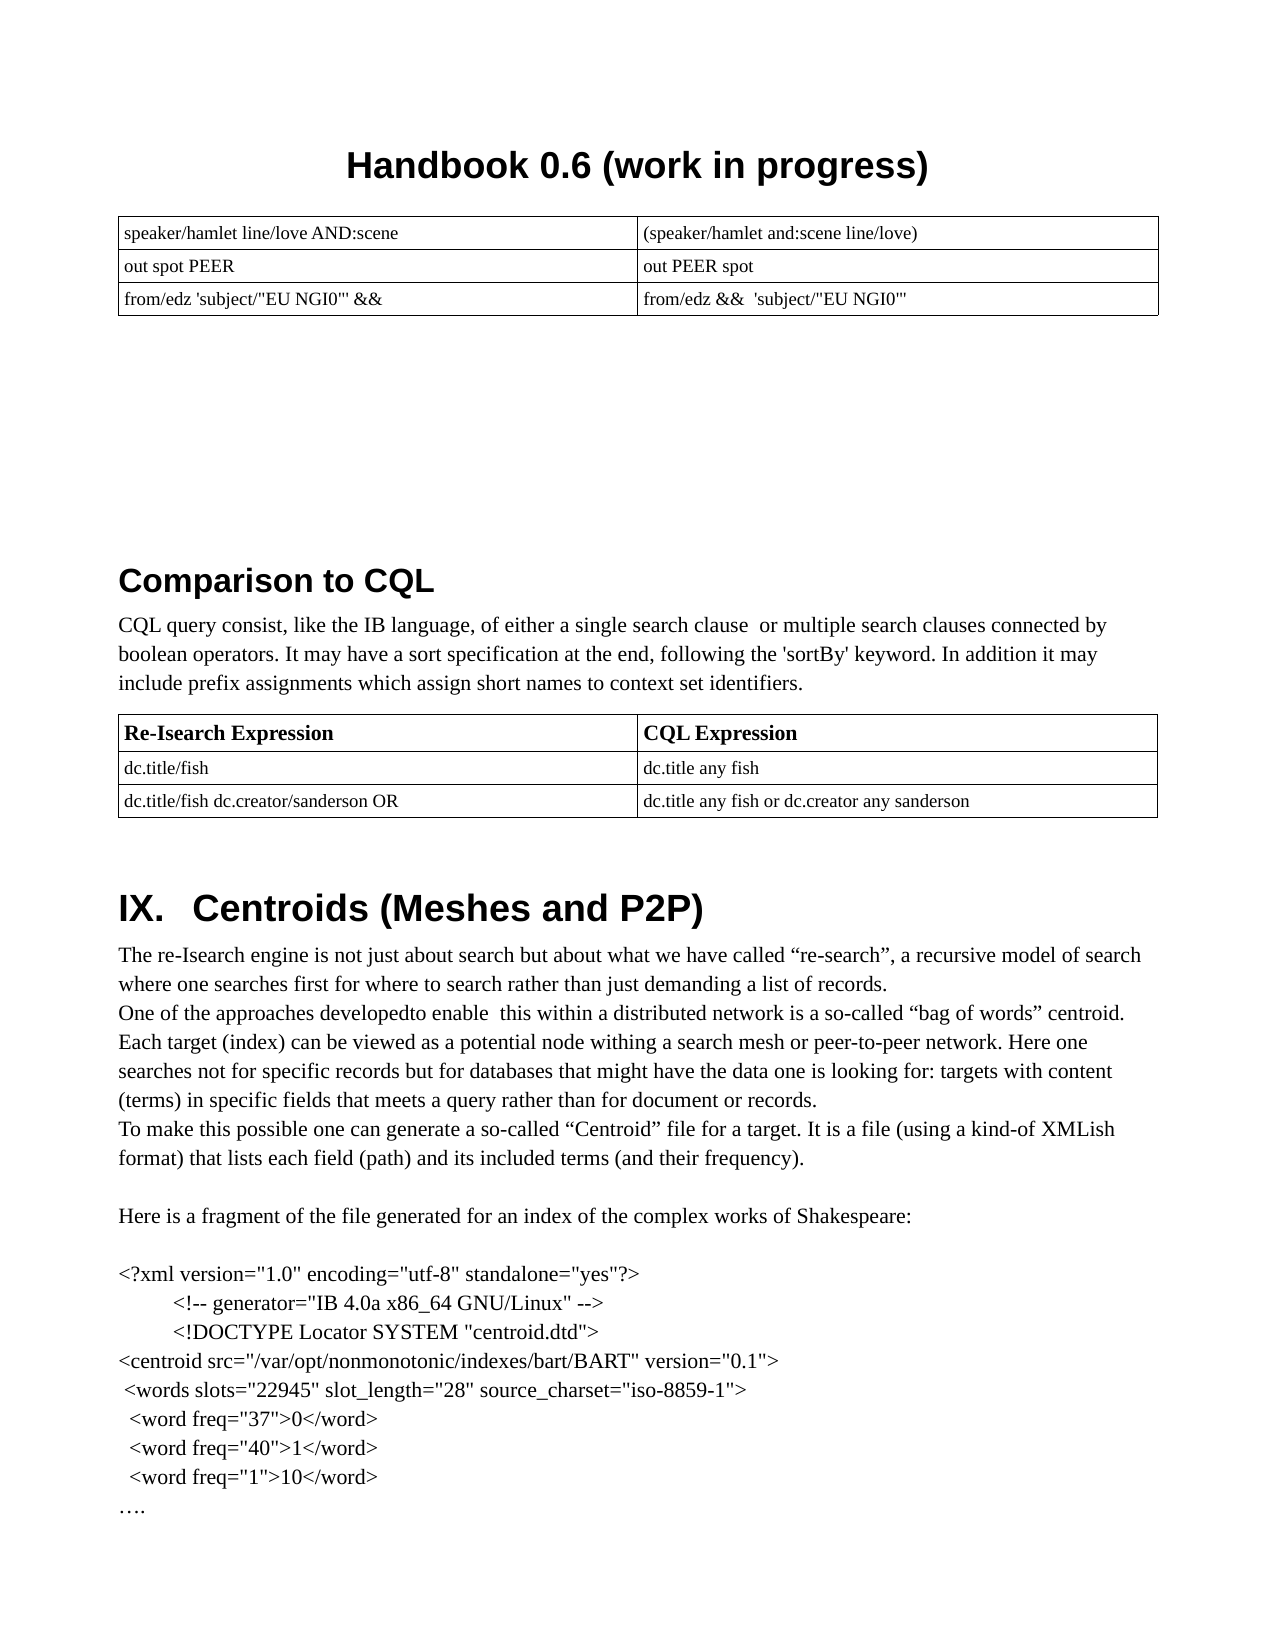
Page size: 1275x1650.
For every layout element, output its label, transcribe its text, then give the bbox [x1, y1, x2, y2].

table_cell dc.title any fish [638, 752, 1157, 784]
table_cell from/edz 'subject/"EU NGI0"' && [119, 283, 637, 315]
text To make this possible one can generate a so-called “Centroid” file for a target. It is a file (using a kind-of XMLish format) that lists each field (path) and its included terms (and their frequency). [118, 1116, 1157, 1170]
table_cell dc.title/fish dc.creator/sanderson OR [119, 785, 637, 817]
table_cell from/edz && 'subject/"EU NGI0"' [638, 283, 1158, 315]
table_cell dc.title/fish [119, 752, 637, 784]
text <centroid src="/var/opt/nonmonotonic/indexes/bart/BART" version="0.1"> [118, 1348, 1157, 1373]
text <words slots="22945" slot_length="28" source_charset="iso-8859-1"> [118, 1377, 1157, 1402]
subtitle Comparison to CQL [118, 561, 1157, 600]
text <!DOCTYPE Locator SYSTEM "centroid.dtd"> [118, 1319, 1157, 1344]
table_cell out PEER spot [638, 250, 1158, 282]
text One of the approaches developedto enable this within a distributed network is a so-called “bag of words” centroid. Each target (index) can be viewed as a potential node withing a search mesh or peer-to-peer network. Here one searches not for specific records but for databases that might have the data one is looking for: targets with content (terms) in specific fields that meets a query rather than for document or records. [118, 1000, 1157, 1112]
table_cell out spot PEER [119, 250, 637, 282]
text <!-- generator="IB 4.0a x86_64 GNU/Linux" --> [118, 1290, 1157, 1315]
text CQL query consist, like the IB language, of either a single search clause or multiple search clauses connected by boolean operators. It may have a sort specification at the end, following the 'sortBy' keyword. In addition it may include prefix assignments which assign short names to context set identifiers. [118, 612, 1157, 695]
table_header Re-Isearch Expression [119, 715, 637, 751]
text Here is a fragment of the file generated for an index of the complex works of Shakespeare: [118, 1203, 1157, 1228]
table_header CQL Expression [638, 715, 1157, 751]
text <word freq="40">1</word> [118, 1435, 1157, 1460]
table_cell speaker/hamlet line/love AND:scene [119, 217, 637, 249]
table_cell dc.title any fish or dc.creator any sanderson [638, 785, 1157, 817]
table_cell (speaker/hamlet and:scene line/love) [638, 217, 1158, 249]
text <word freq="1">10</word> [118, 1464, 1157, 1489]
text …. [118, 1493, 1157, 1518]
text <word freq="37">0</word> [118, 1406, 1157, 1431]
text The re-Isearch engine is not just about search but about what we have called “re-search”, a recursive model of search where one searches first for where to search rather than just demanding a list of records. [118, 942, 1157, 997]
subtitle Centroids (Meshes and P2P) [118, 886, 1157, 930]
text <?xml version="1.0" encoding="utf-8" standalone="yes"?> [118, 1261, 1157, 1286]
